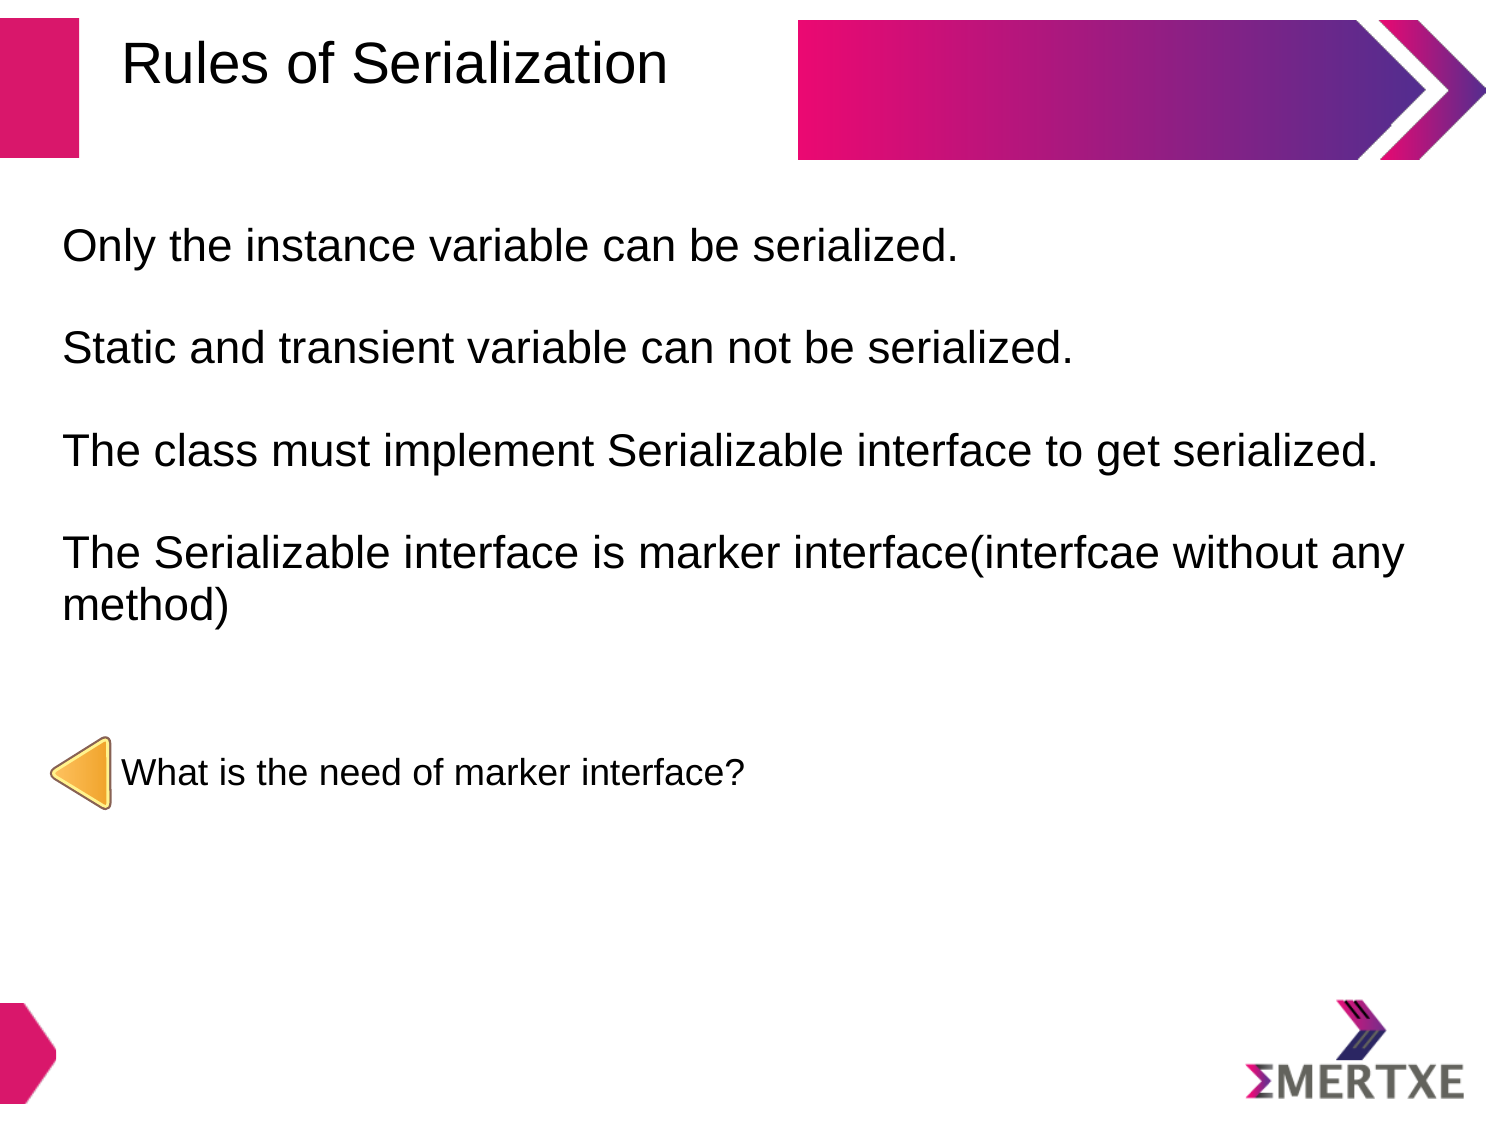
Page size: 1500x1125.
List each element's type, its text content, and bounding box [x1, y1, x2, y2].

picture [798, 20, 1486, 160]
text_box Only the instance variable can be serialized. Static and transient variable can not be serialized. The class must implement Serializable interface to get serialized. The Serializable interface is marker interface(interfcae without any method) [47, 212, 1430, 722]
picture [47, 732, 116, 815]
text_box Rules of Serialization [106, 23, 709, 146]
text_box What is the need of marker interface? [116, 744, 1371, 801]
picture [1245, 996, 1465, 1099]
